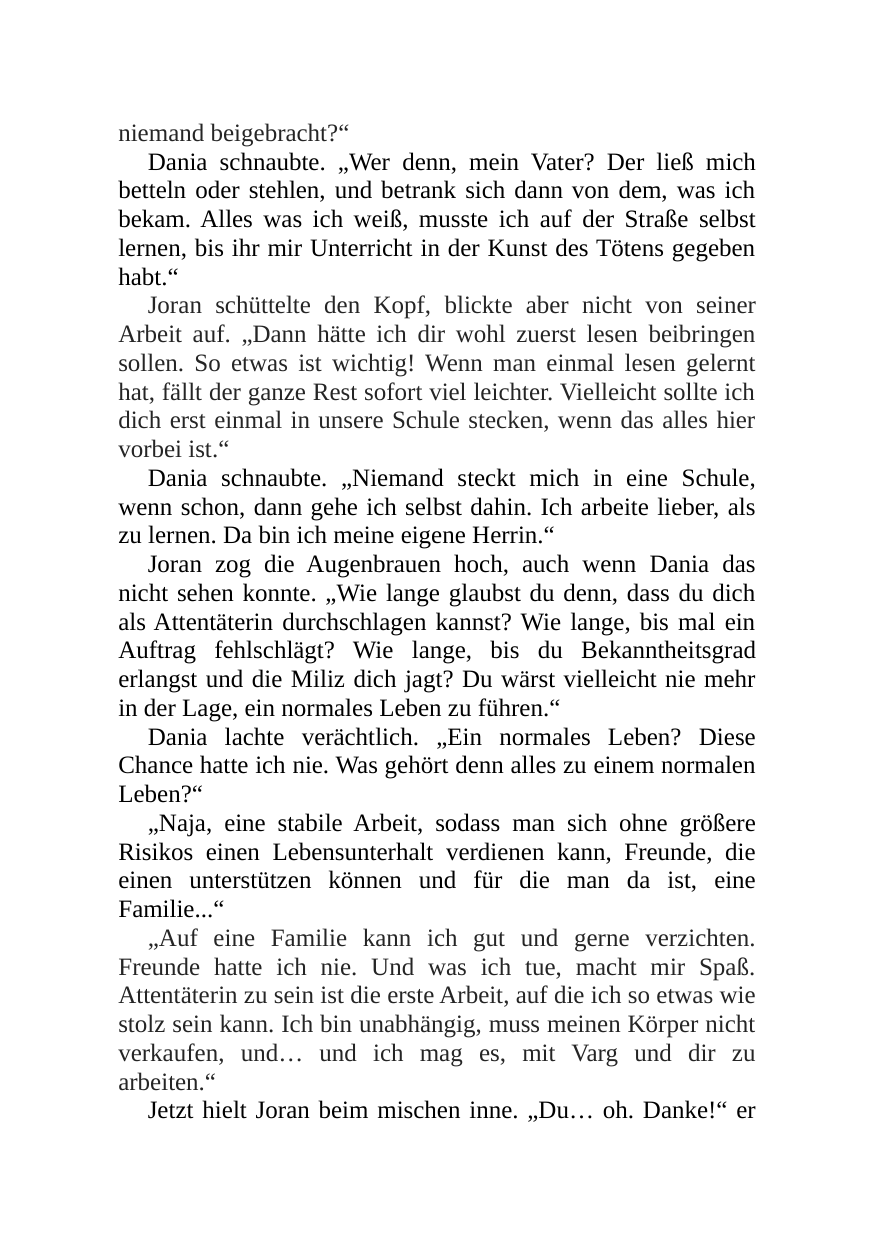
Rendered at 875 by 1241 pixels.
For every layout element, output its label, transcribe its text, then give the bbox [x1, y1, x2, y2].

text Joran schüttelte den Kopf, blickte aber nicht von seiner Arbeit auf. „Dann hätte ich dir wohl zuerst lesen beibringen sollen. So etwas ist wichtig! Wenn man einmal lesen gelernt hat, fällt der ganze Rest sofort viel leichter. Vielleicht sollte ich dich erst einmal in unsere Schule stecken, wenn das alles hier vorbei ist.“ [118, 291, 756, 463]
text Dania schnaubte. „Niemand steckt mich in eine Schule, wenn schon, dann gehe ich selbst dahin. Ich arbeite lieber, als zu lernen. Da bin ich meine eigene Herrin.“ [118, 463, 756, 549]
text „Naja, eine stabile Arbeit, sodass man sich ohne größere Risikos einen Lebensunterhalt verdienen kann, Freunde, die einen unterstützen können und für die man da ist, eine Familie...“ [118, 808, 756, 923]
text Joran zog die Augenbrauen hoch, auch wenn Dania das nicht sehen konnte. „Wie lange glaubst du denn, dass du dich als Attentäterin durchschlagen kannst? Wie lange, bis mal ein Auftrag fehlschlägt? Wie lange, bis du Bekanntheitsgrad erlangst und die Miliz dich jagt? Du wärst vielleicht nie mehr in der Lage, ein normales Leben zu führen.“ [118, 549, 756, 722]
text „Auf eine Familie kann ich gut und gerne verzichten. Freunde hatte ich nie. Und was ich tue, macht mir Spaß. Attentäterin zu sein ist die erste Arbeit, auf die ich so etwas wie stolz sein kann. Ich bin unabhängig, muss meinen Körper nicht verkaufen, und… und ich mag es, mit Varg und dir zu arbeiten.“ [118, 923, 756, 1096]
text Dania lachte verächtlich. „Ein normales Leben? Diese Chance hatte ich nie. Was gehört denn alles zu einem normalen Leben?“ [118, 722, 756, 808]
text niemand beigebracht?“ [118, 118, 756, 147]
text Jetzt hielt Joran beim mischen inne. „Du… oh. Danke!“ er [118, 1096, 756, 1124]
text Dania schnaubte. „Wer denn, mein Vater? Der ließ mich betteln oder stehlen, und betrank sich dann von dem, was ich bekam. Alles was ich weiß, musste ich auf der Straße selbst lernen, bis ihr mir Unterricht in der Kunst des Tötens gegeben habt.“ [118, 147, 756, 291]
